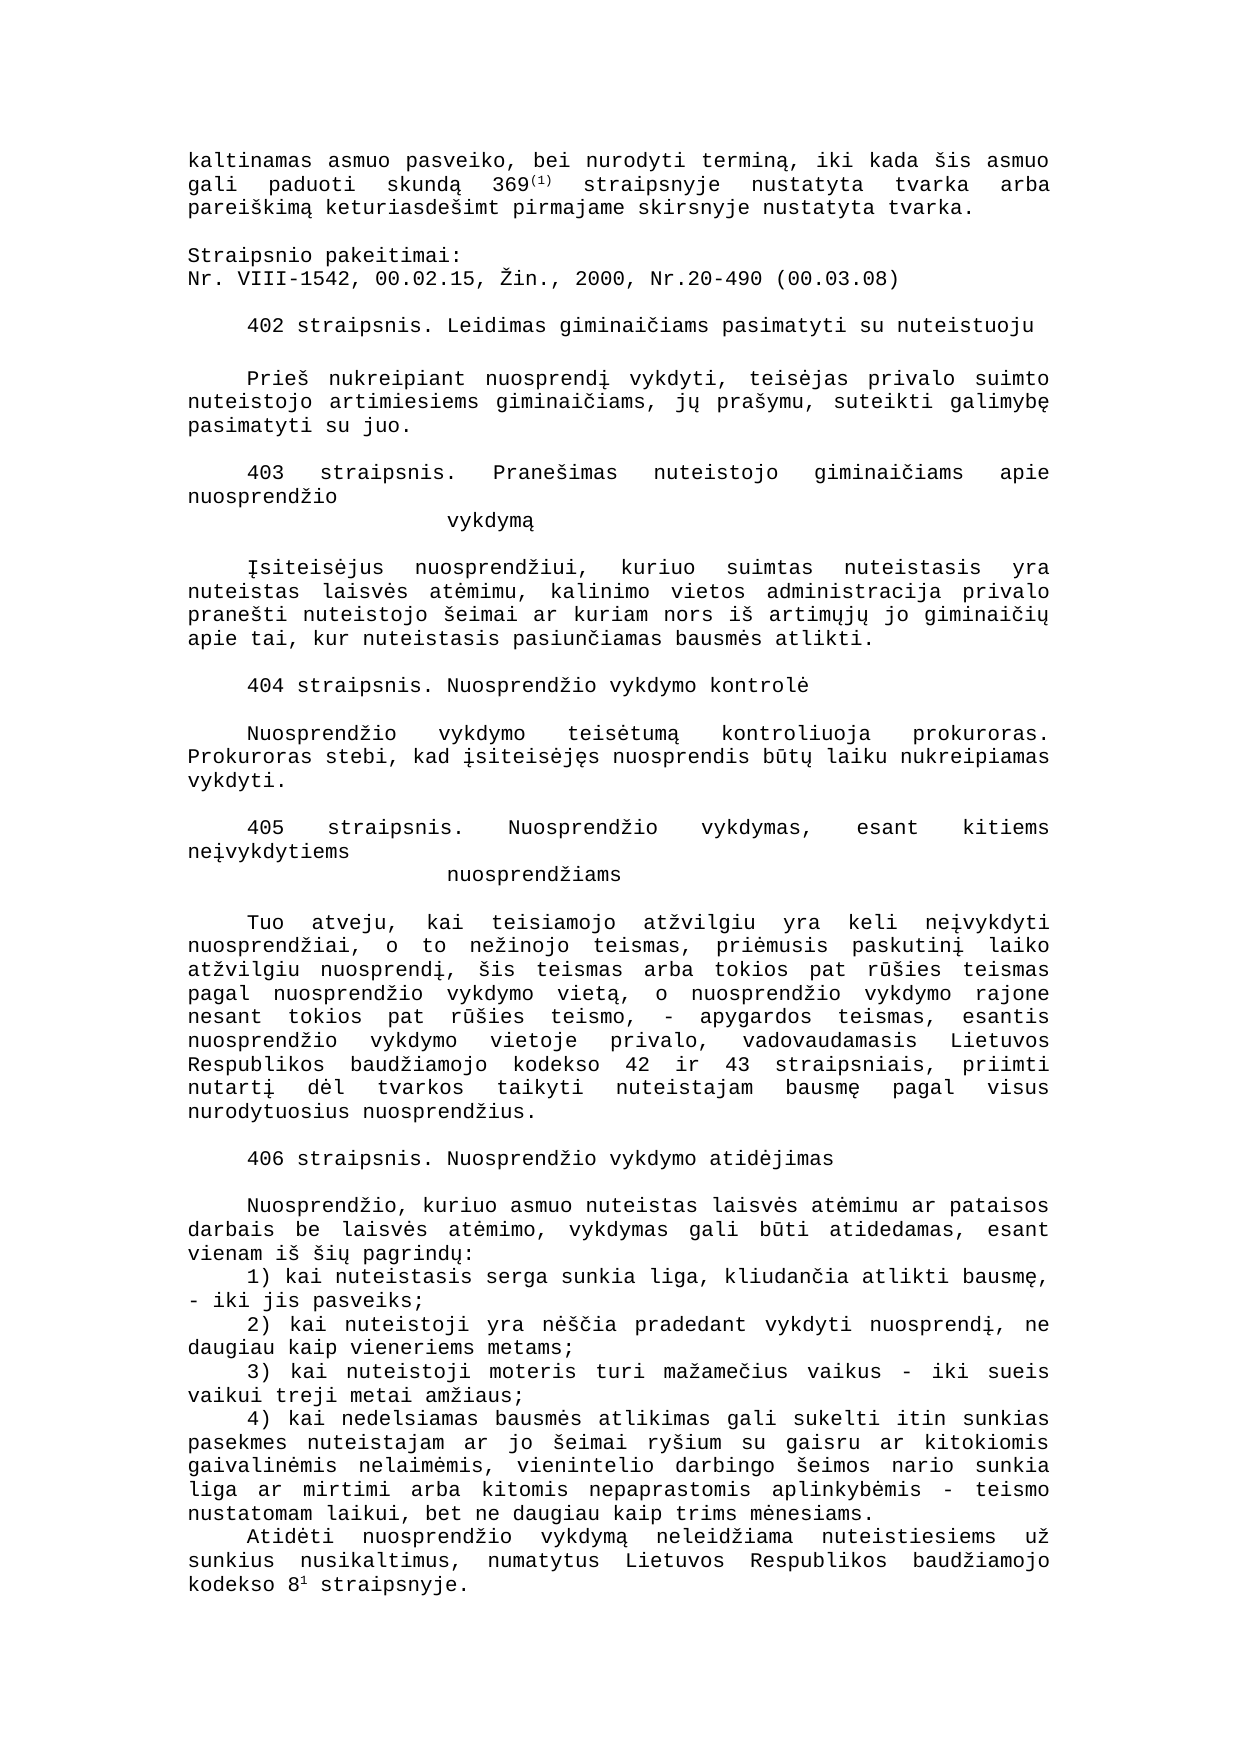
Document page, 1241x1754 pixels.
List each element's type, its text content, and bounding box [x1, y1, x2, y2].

text Prieš nukreipiant nuosprendį vykdyti, teisėjas privalo suimto nuteistojo artimiesiems giminaičiams, jų prašymu, suteikti galimybę pasimatyti su juo. [187, 368, 1050, 439]
text Tuo atveju, kai teisiamojo atžvilgiu yra keli neįvykdyti nuosprendžiai, o to nežinojo teismas, priėmusis paskutinį laiko atžvilgiu nuosprendį, šis teismas arba tokios pat rūšies teismas pagal nuosprendžio vykdymo vietą, o nuosprendžio vykdymo rajone nesant tokios pat rūšies teismo, - apygardos teismas, esantis nuosprendžio vykdymo vietoje privalo, vadovaudamasis Lietuvos Respublikos baudžiamojo kodekso 42 ir 43 straipsniais, priimti nutartį dėl tvarkos taikyti nuteistajam bausmę pagal visus nurodytuosius nuosprendžius. [187, 912, 1050, 1124]
text Nuosprendžio vykdymo teisėtumą kontroliuoja prokuroras. Prokuroras stebi, kad įsiteisėjęs nuosprendis būtų laiku nukreipiamas vykdyti. [187, 722, 1050, 793]
text Atidėti nuosprendžio vykdymą neleidžiama nuteistiesiems už sunkius nusikaltimus, numatytus Lietuvos Respublikos baudžiamojo kodekso 81 straipsnyje. [187, 1526, 1050, 1597]
text 1) kai nuteistasis serga sunkia liga, kliudančia atlikti bausmę, - iki jis pasveiks; [187, 1266, 1050, 1314]
text 404 straipsnis. Nuosprendžio vykdymo kontrolė [187, 675, 1050, 699]
text 2) kai nuteistoji yra nėščia pradedant vykdyti nuosprendį, ne daugiau kaip vieneriems metams; [187, 1314, 1050, 1361]
text nuosprendžiams [187, 864, 1050, 888]
text Nr. VIII-1542, 00.02.15, Žin., 2000, Nr.20-490 (00.03.08) [187, 268, 1050, 292]
text 4) kai nedelsiamas bausmės atlikimas gali sukelti itin sunkias pasekmes nuteistajam ar jo šeimai ryšium su gaisru ar kitokiomis gaivalinėmis nelaimėmis, vienintelio darbingo šeimos nario sunkia liga ar mirtimi arba kitomis nepaprastomis aplinkybėmis - teismo nustatomam laikui, bet ne daugiau kaip trims mėnesiams. [187, 1408, 1050, 1526]
text 406 straipsnis. Nuosprendžio vykdymo atidėjimas [187, 1148, 1050, 1172]
text Nuosprendžio, kuriuo asmuo nuteistas laisvės atėmimu ar pataisos darbais be laisvės atėmimo, vykdymas gali būti atidedamas, esant vienam iš šių pagrindų: [187, 1195, 1050, 1266]
text 403 straipsnis. Pranešimas nuteistojo giminaičiams apie nuosprendžio [187, 462, 1050, 510]
text Įsiteisėjus nuosprendžiui, kuriuo suimtas nuteistasis yra nuteistas laisvės atėmimu, kalinimo vietos administracija privalo pranešti nuteistojo šeimai ar kuriam nors iš artimųjų jo giminaičių apie tai, kur nuteistasis pasiunčiamas bausmės atlikti. [187, 557, 1050, 652]
text 402 straipsnis. Leidimas giminaičiams pasimatyti su nuteistuoju [187, 316, 1050, 339]
text vykdymą [187, 510, 1050, 533]
text kaltinamas asmuo pasveiko, bei nurodyti terminą, iki kada šis asmuo gali paduoti skundą 369(1) straipsnyje nustatyta tvarka arba pareiškimą keturiasdešimt pirmajame skirsnyje nustatyta tvarka. [187, 150, 1050, 221]
text Straipsnio pakeitimai: [187, 244, 1050, 268]
text 405 straipsnis. Nuosprendžio vykdymas, esant kitiems neįvykdytiems [187, 817, 1050, 864]
text 3) kai nuteistoji moteris turi mažamečius vaikus - iki sueis vaikui treji metai amžiaus; [187, 1361, 1050, 1408]
